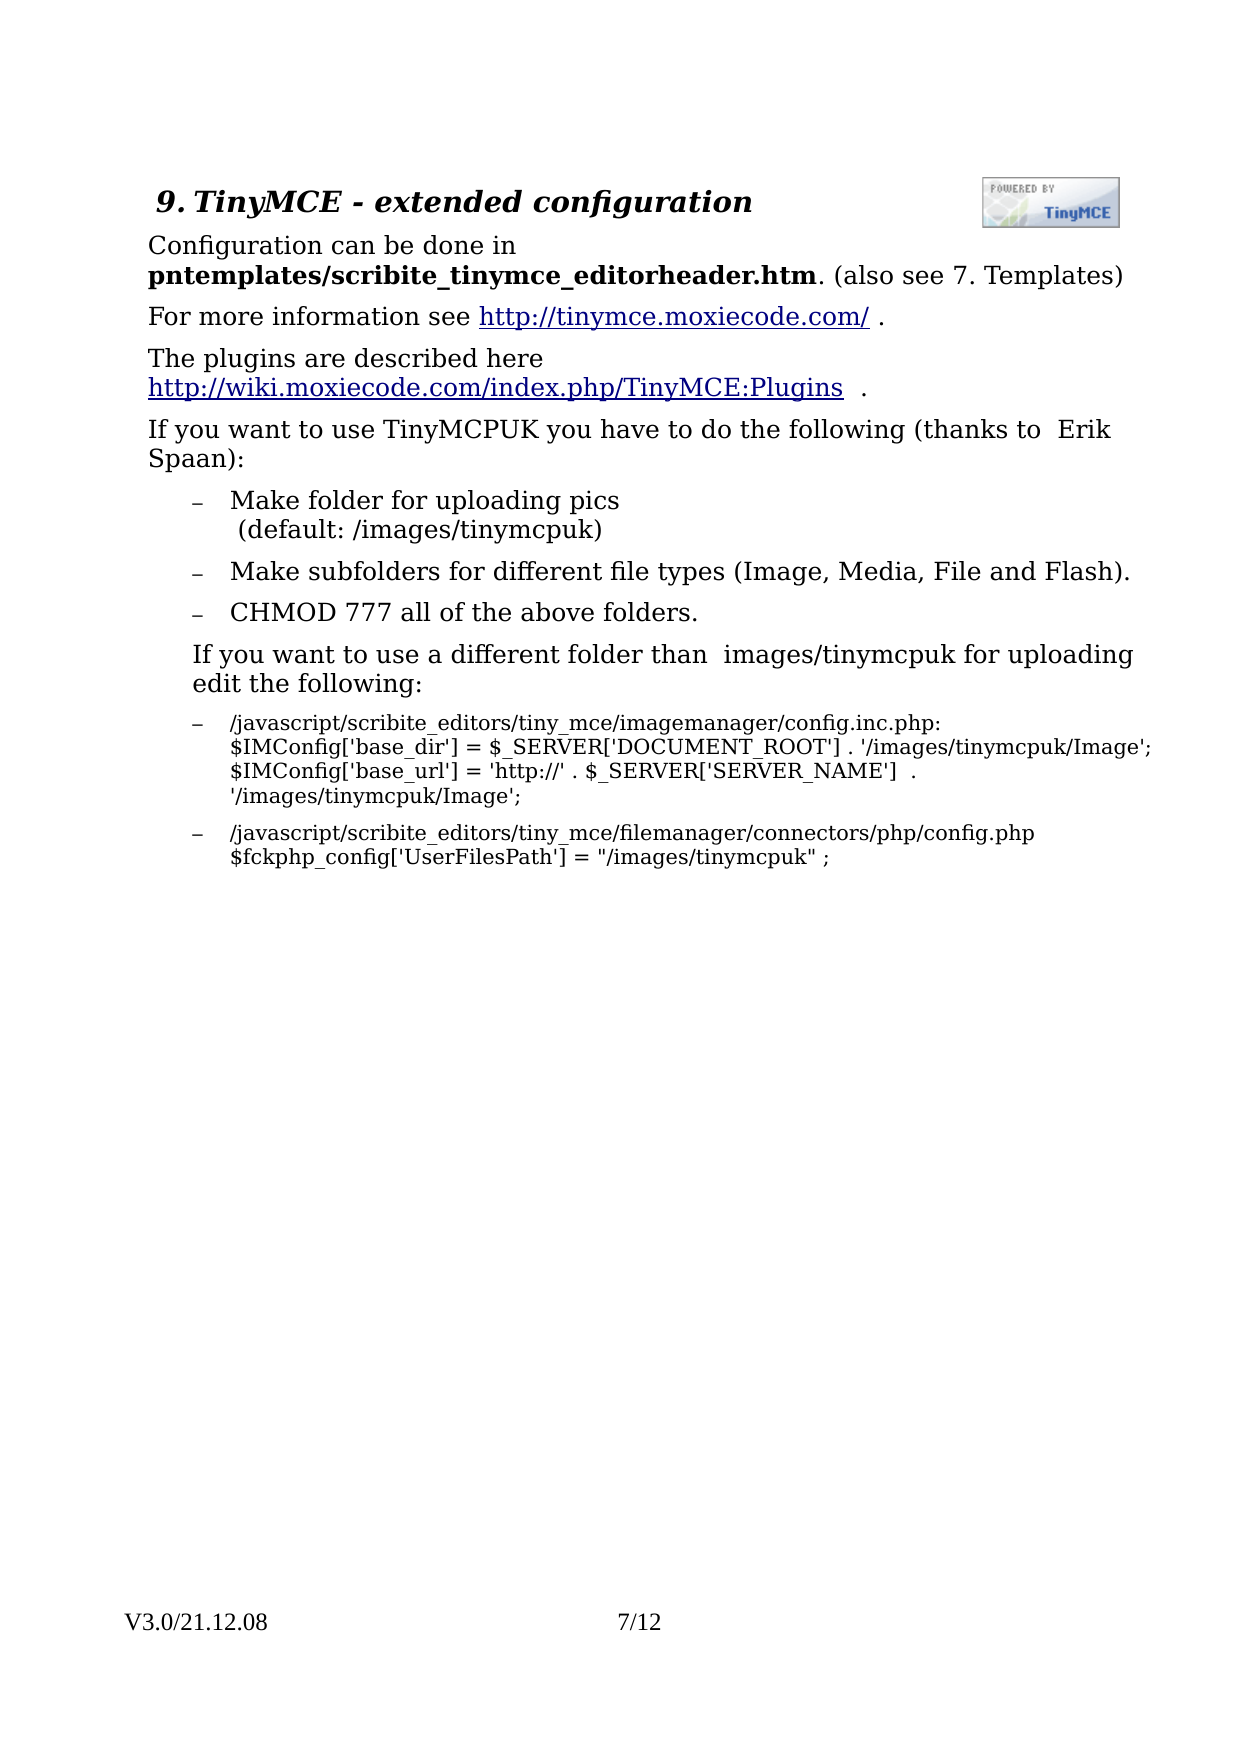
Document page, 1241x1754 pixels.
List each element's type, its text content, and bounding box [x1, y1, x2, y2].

subtitle TinyMCE - extended configuration [156, 185, 982, 219]
text The plugins are described here http://wiki.moxiecode.com/index.php/TinyMCE:Plugins . [148, 344, 1160, 403]
subtitle [1120, 185, 1160, 219]
list /javascript/scribite_editors/tiny_mce/imagemanager/config.inc.php: $IMConfig['base_dir'] = $_SERVER['DOCUMENT_ROOT'] . '/images/tinymcpuk/Image'; $IMConfig['base_url'] = 'http://' . $_SERVER['SERVER_NAME'] . '/images/tinymcpuk/Image'; [192, 711, 1160, 808]
text If you want to use TinyMCPUK you have to do the following (thanks to Erik Spaan): [148, 415, 1160, 473]
text For more information see http://tinymce.moxiecode.com/ . [148, 303, 1160, 332]
text If you want to use a different folder than images/tinymcpuk for uploading edit the following: [192, 640, 1160, 698]
picture [982, 177, 1120, 228]
list Make folder for uploading pics (default: /images/tinymcpuk) [192, 486, 1160, 544]
list Make subfolders for different file types (Image, Media, File and Flash). [192, 557, 1160, 586]
text Configuration can be done in pntemplates/scribite_tinymce_editorheader.htm. (also see 7. Templates) [148, 232, 1160, 290]
list CHMOD 777 all of the above folders. [192, 598, 1160, 628]
list /javascript/scribite_editors/tiny_mce/filemanager/connectors/php/config.php $fckphp_config['UserFilesPath'] = "/images/tinymcpuk" ; [192, 821, 1160, 869]
